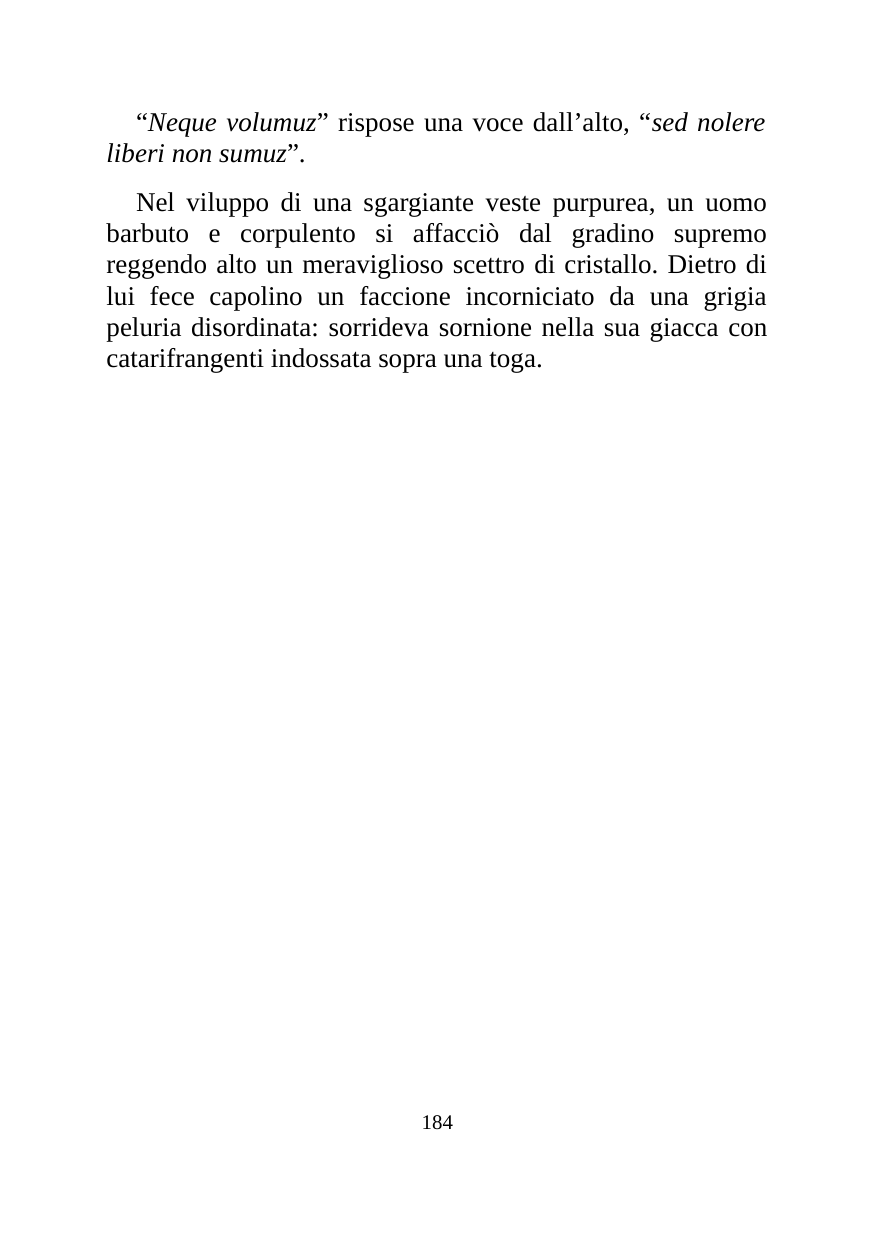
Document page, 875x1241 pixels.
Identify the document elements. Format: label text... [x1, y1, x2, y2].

text “Neque volumuz” rispose una voce dall’alto, “sed nolere liberi non sumuz”. [106, 106, 768, 168]
text Nel viluppo di una sgargiante veste purpurea, un uomo barbuto e corpulento si affacciò dal gradino supremo reggendo alto un meraviglioso scettro di cristallo. Dietro di lui fece capolino un faccione incorniciato da una grigia peluria disordinata: sorrideva sornione nella sua giacca con catarifrangenti indossata sopra una toga. [106, 186, 768, 373]
